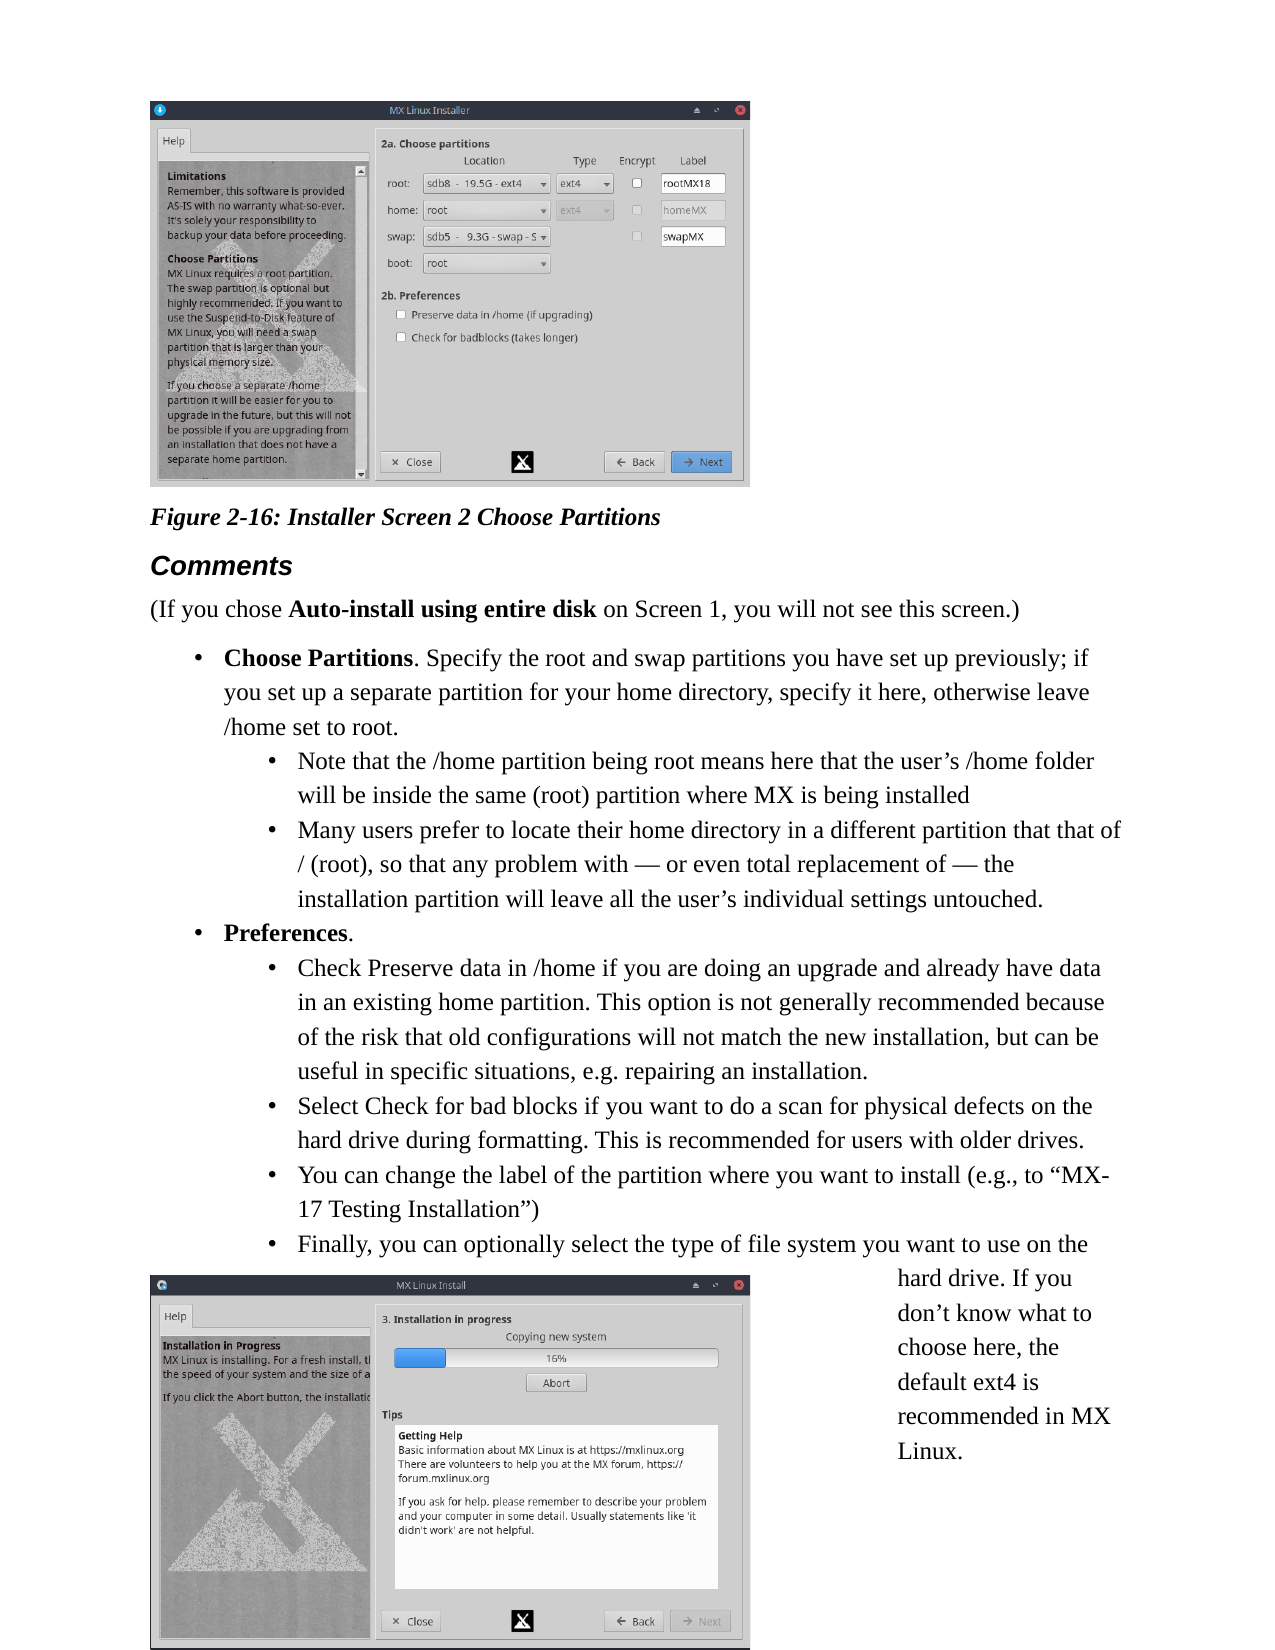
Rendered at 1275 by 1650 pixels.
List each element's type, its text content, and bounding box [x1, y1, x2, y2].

text (If you chose Auto-install using entire disk on Screen 1, you will not see this screen.) [150, 594, 1125, 622]
list Select Check for bad blocks if you want to do a scan for physical defects on the hard drive during formatting. This is recommended for users with older drives. [268, 1091, 1125, 1154]
list Note that the /home partition being root means here that the user’s /home folder will be inside the same (root) partition where MX is being installed [268, 746, 1125, 809]
list Choose Partitions. Specify the root and swap partitions you have set up previously; if you set up a separate partition for your home directory, specify it here, otherwise leave /home set to root. [194, 643, 1125, 740]
list Preferences. [194, 918, 1125, 947]
picture [150, 101, 750, 487]
text Figure 2-16: Installer Screen 2 Choose Partitions [150, 502, 1125, 531]
list Check Preserve data in /home if you are doing an upgrade and already have data in an existing home partition. This option is not generally recommended because of the risk that old configurations will not match the new installation, but can be useful in specific situations, e.g. repairing an installation. [268, 953, 1125, 1085]
subtitle Comments [150, 549, 1125, 581]
picture [150, 1275, 750, 1650]
list Many users prefer to locate their home directory in a different partition that that of / (root), so that any problem with — or even total replacement of — the installation partition will leave all the user’s individual settings untouched. [268, 815, 1125, 913]
list Finally, you can optionally select the type of file system you want to use on the hard drive. If you don’t know what to choose here, the default ext4 is recommended in MX Linux. [268, 1229, 1125, 1464]
list You can change the label of the partition where you want to install (e.g., to “MX-17 Testing Installation”) [268, 1160, 1125, 1223]
